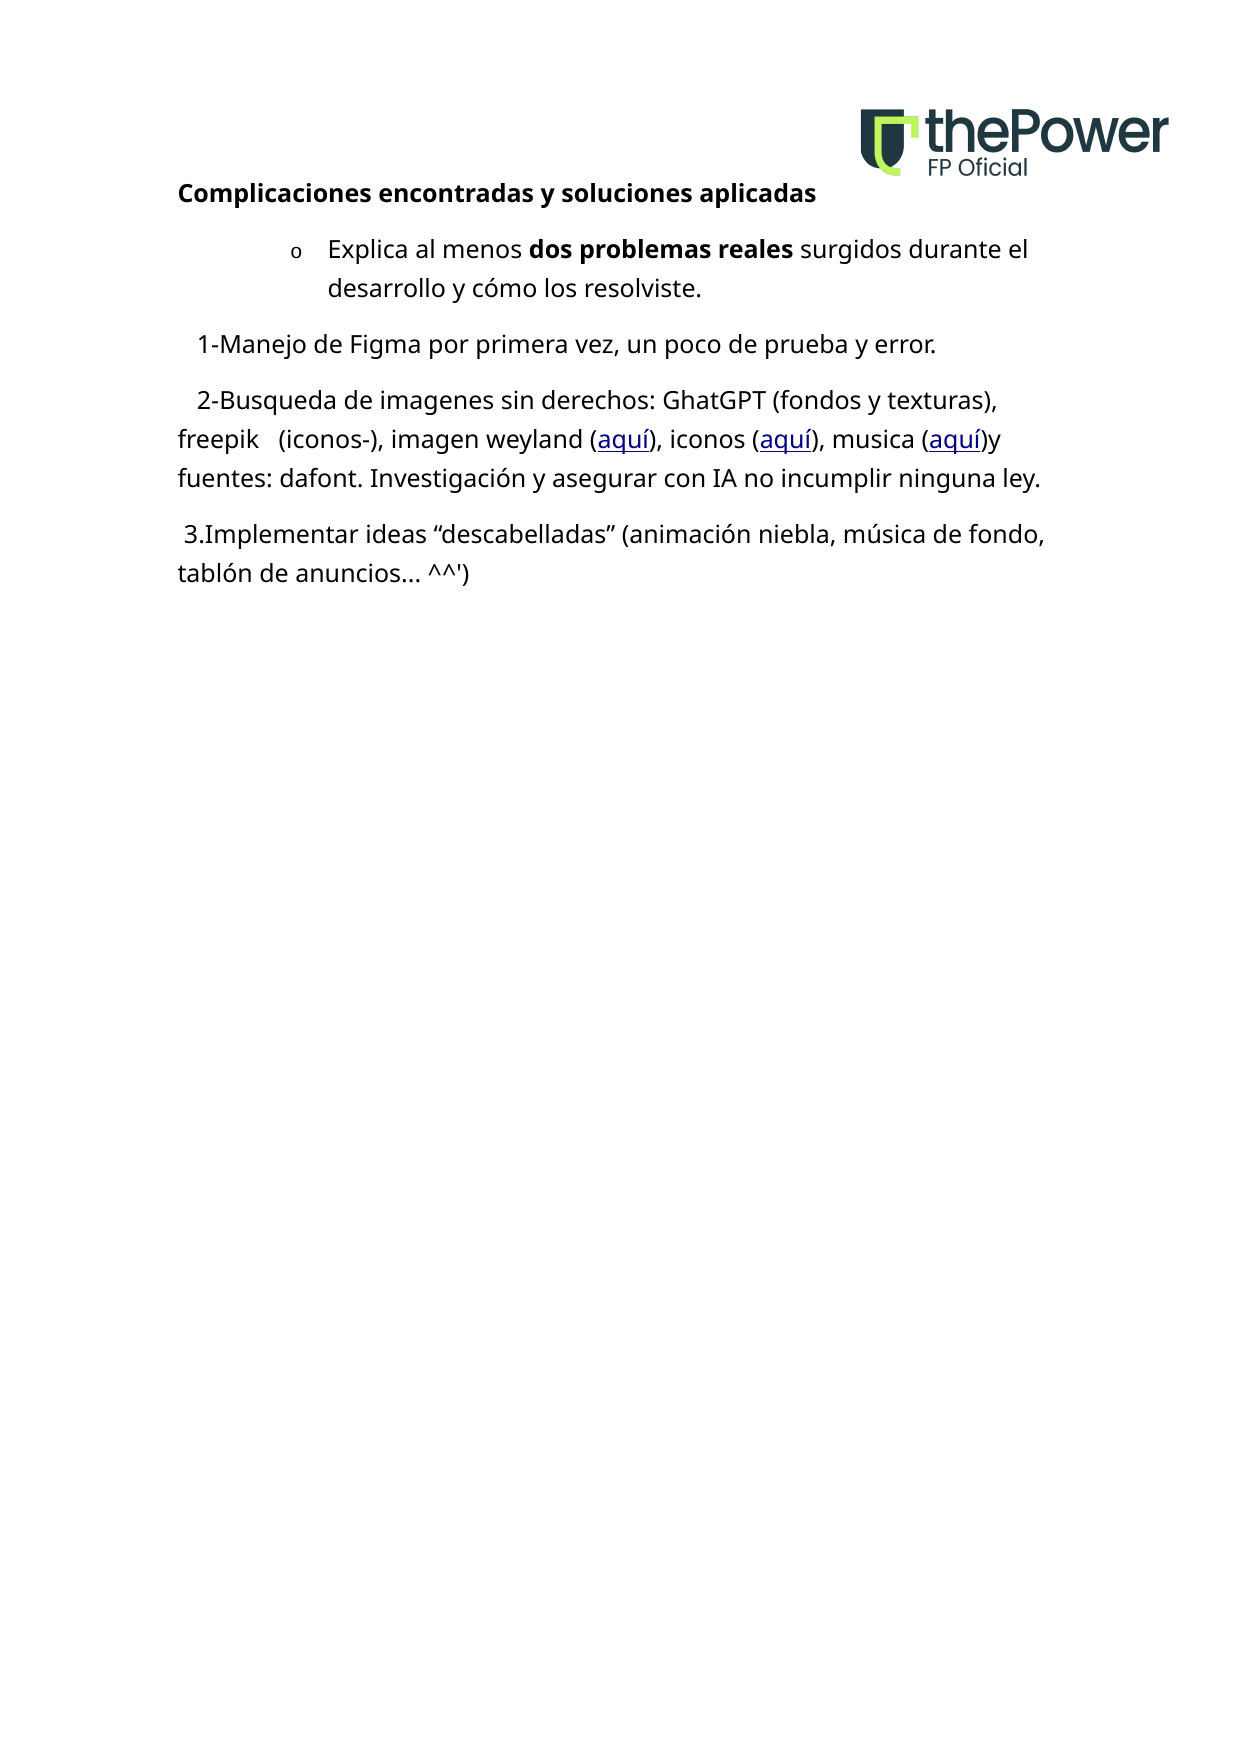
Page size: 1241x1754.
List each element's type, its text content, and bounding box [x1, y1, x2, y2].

text 3.Implementar ideas “descabelladas” (animación niebla, música de fondo, tablón de anuncios... ^^') [177, 517, 1063, 590]
picture [860, 109, 1169, 176]
text 2-Busqueda de imagenes sin derechos: GhatGPT (fondos y texturas), freepik (iconos-), imagen weyland (aquí), iconos (aquí), musica (aquí)y fuentes: dafont. Investigación y asegurar con IA no incumplir ninguna ley. [177, 383, 1063, 495]
text 1-Manejo de Figma por primera vez, un poco de prueba y error. [177, 327, 1063, 361]
list Explica al menos dos problemas reales surgidos durante el desarrollo y cómo los resolviste. [290, 232, 1063, 305]
text Complicaciones encontradas y soluciones aplicadas [177, 176, 1063, 210]
